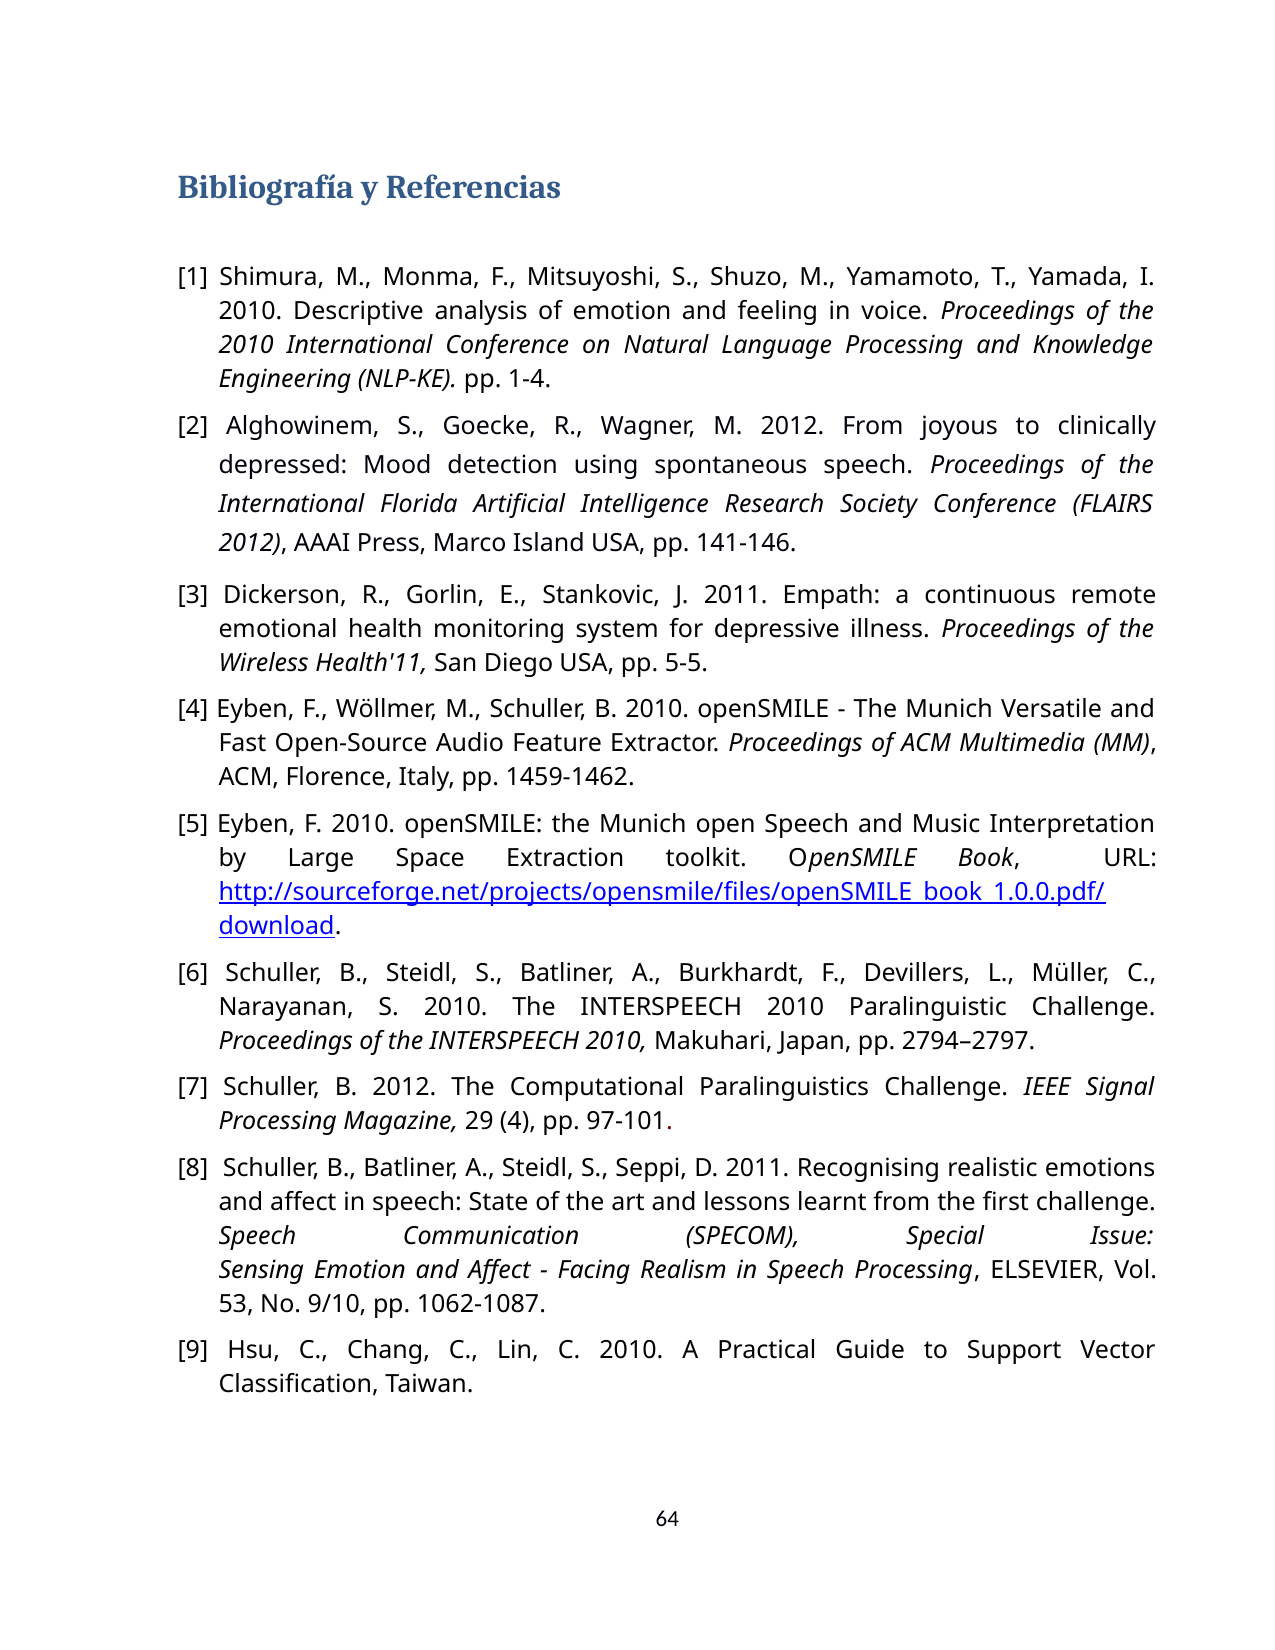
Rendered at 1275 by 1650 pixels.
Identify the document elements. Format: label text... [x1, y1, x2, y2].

text [8] Schuller, B., Batliner, A., Steidl, S., Seppi, D. 2011. Recognising realistic emotions and affect in speech: State of the art and lessons learnt from the first challenge. Speech Communication (SPECOM), Special Issue: Sensing Emotion and Affect - Facing Realism in Speech Processing, ELSEVIER, Vol. 53, No. 9/10, pp. 1062-1087. [177, 1149, 1157, 1319]
text [7] Schuller, B. 2012. The Computational Paralinguistics Challenge. IEEE Signal Processing Magazine, 29 (4), pp. 97-101. [177, 1069, 1157, 1137]
text [5] Eyben, F. 2010. openSMILE: the Munich open Speech and Music Interpretation by Large Space Extraction toolkit. OpenSMILE Book, URL: http://sourceforge.net/projects/opensmile/files/openSMILE_book_1.0.0.pdf/download. [177, 806, 1157, 942]
text [4] Eyben, F., Wöllmer, M., Schuller, B. 2010. openSMILE - The Munich Versatile and Fast Open-Source Audio Feature Extractor. Proceedings of ACM Multimedia (MM), ACM, Florence, Italy, pp. 1459-1462. [177, 691, 1157, 793]
text [9] Hsu, C., Chang, C., Lin, C. 2010. A Practical Guide to Support Vector Classification, Taiwan. [177, 1332, 1157, 1400]
subtitle Bibliografía y Referencias [177, 168, 1157, 206]
text [1] Shimura, M., Monma, F., Mitsuyoshi, S., Shuzo, M., Yamamoto, T., Yamada, I. 2010. Descriptive analysis of emotion and feeling in voice. Proceedings of the 2010 International Conference on Natural Language Processing and Knowledge Engineering (NLP-KE). pp. 1-4. [177, 259, 1157, 395]
text [2] Alghowinem, S., Goecke, R., Wagner, M. 2012. From joyous to clinically depressed: Mood detection using spontaneous speech. Proceedings of the International Florida Artificial Intelligence Research Society Conference (FLAIRS 2012), AAAI Press, Marco Island USA, pp. 141-146. [177, 407, 1157, 559]
text [6] Schuller, B., Steidl, S., Batliner, A., Burkhardt, F., Devillers, L., Müller, C., Narayanan, S. 2010. The INTERSPEECH 2010 Paralinguistic Challenge. Proceedings of the INTERSPEECH 2010, Makuhari, Japan, pp. 2794–2797. [177, 954, 1157, 1056]
text [3] Dickerson, R., Gorlin, E., Stankovic, J. 2011. Empath: a continuous remote emotional health monitoring system for depressive illness. Proceedings of the Wireless Health'11, San Diego USA, pp. 5-5. [177, 576, 1157, 678]
